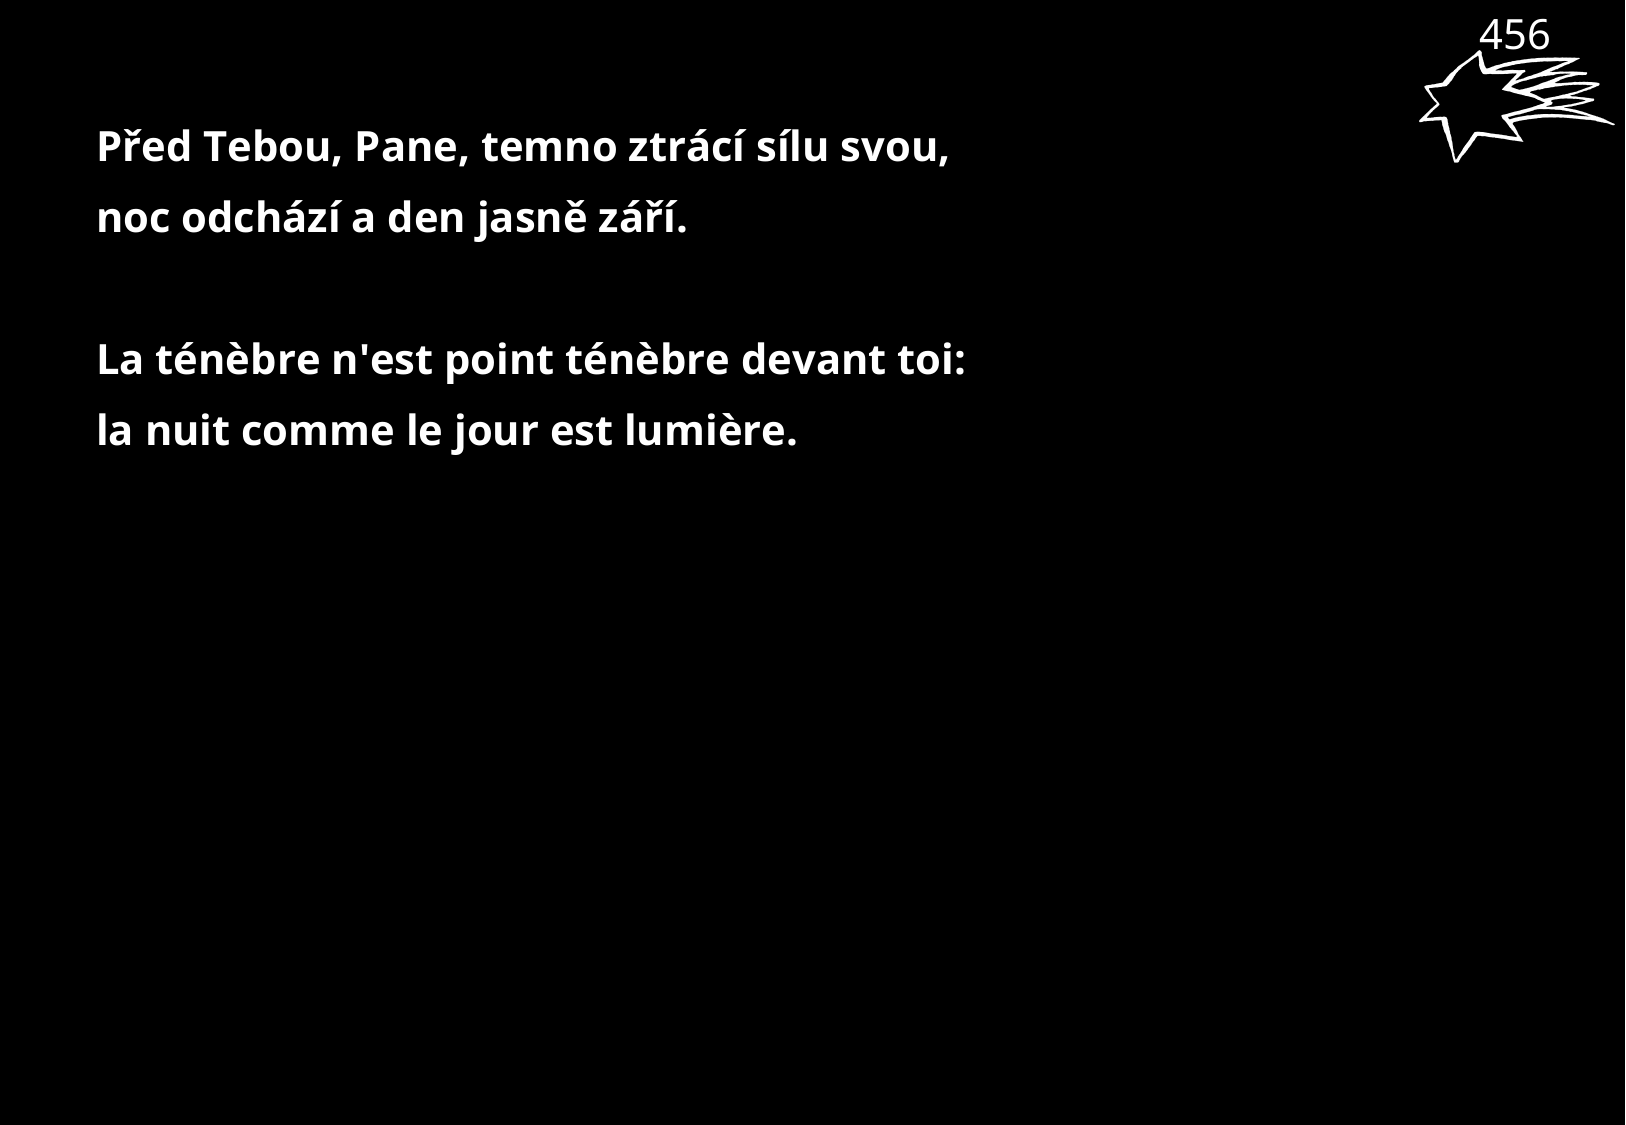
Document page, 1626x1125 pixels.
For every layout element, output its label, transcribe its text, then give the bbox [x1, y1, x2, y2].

text_box 456 [1405, 0, 1626, 66]
list Před Tebou, Pane, temno ztrácí sílu svou, noc odchází a den jasně září. La ténèbre n'est point ténèbre devant toi: la nuit comme le jour est lumière. [81, 112, 1544, 1101]
